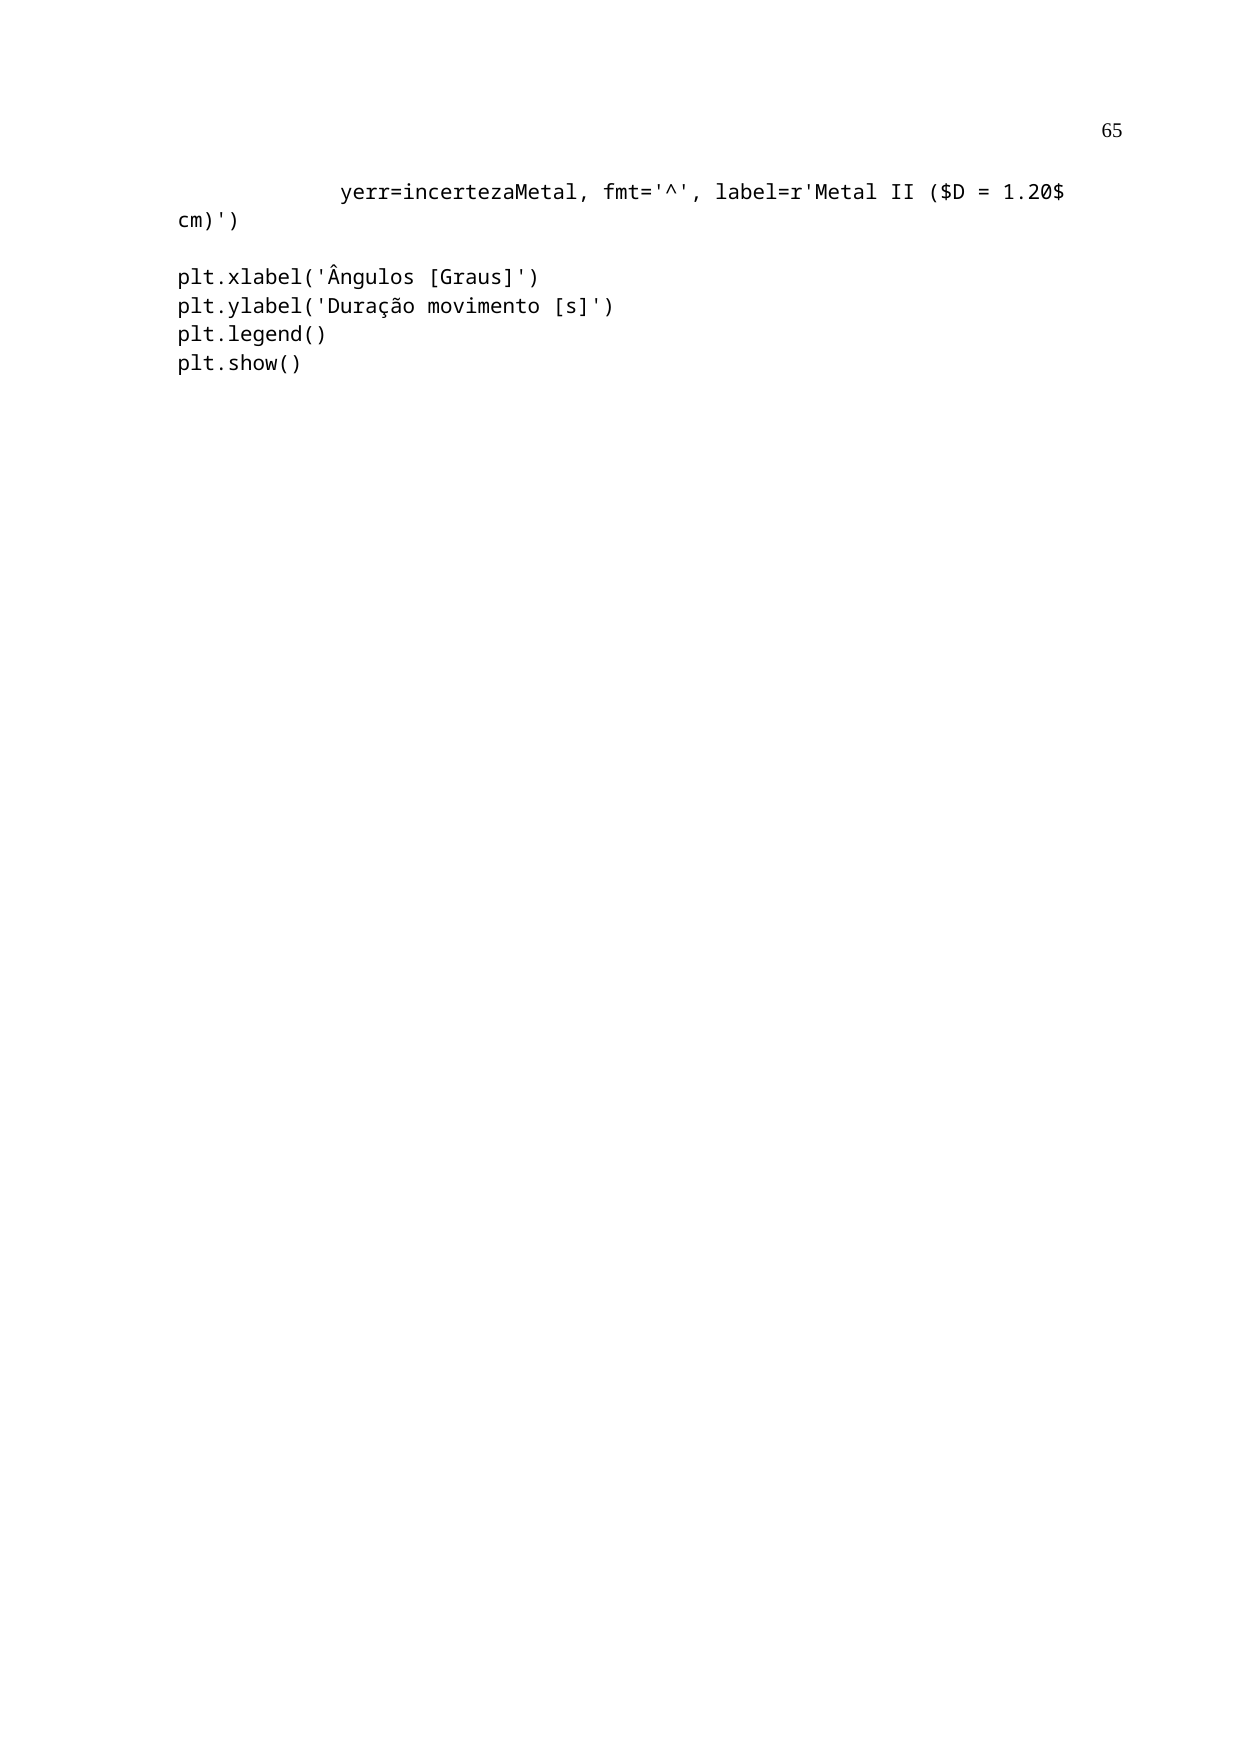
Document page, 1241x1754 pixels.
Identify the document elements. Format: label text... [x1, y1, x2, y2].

text yerr=incertezaMetal, fmt='^', label=r'Metal II ($D = 1.20$ cm)') [177, 177, 1122, 234]
text plt.ylabel('Duração movimento [s]') [177, 291, 1122, 319]
text plt.xlabel('Ângulos [Graus]') [177, 262, 1122, 291]
text plt.legend() [177, 319, 1122, 348]
text plt.show() [177, 348, 1122, 376]
